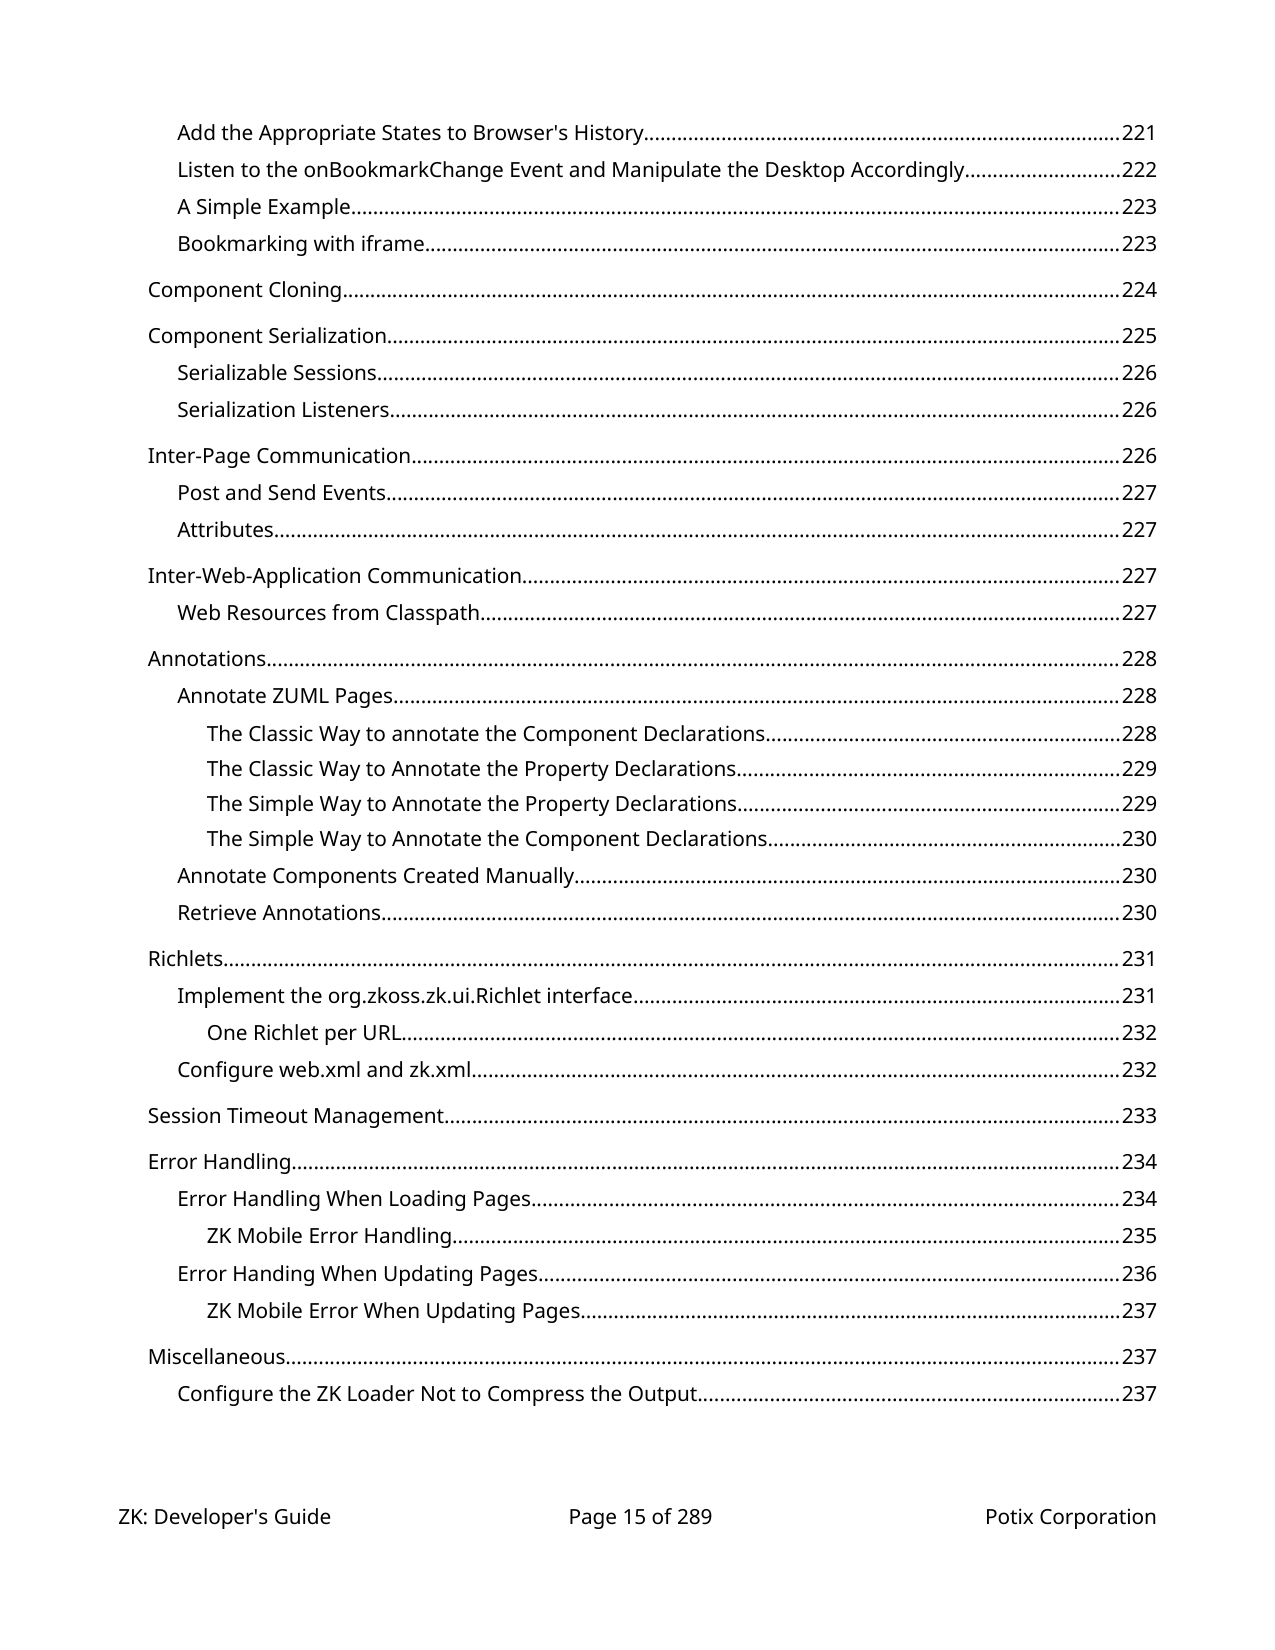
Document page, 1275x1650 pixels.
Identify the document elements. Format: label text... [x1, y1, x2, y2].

text The Classic Way to annotate the Component Declarations 228 [207, 719, 1157, 747]
text Configure the ZK Loader Not to Compress the Output 237 [177, 1379, 1157, 1407]
text Web Resources from Classpath 227 [177, 598, 1157, 627]
text Configure web.xml and zk.xml 232 [177, 1056, 1157, 1084]
text Component Cloning 224 [148, 275, 1157, 303]
text Component Serialization 225 [148, 321, 1157, 349]
text Inter-Page Communication 226 [148, 441, 1157, 469]
text Serialization Listeners 226 [177, 395, 1157, 424]
text Serializable Sessions 226 [177, 358, 1157, 387]
text Listen to the onBookmarkChange Event and Manipulate the Desktop Accordingly 222 [177, 155, 1157, 183]
text ZK Mobile Error Handling 235 [207, 1222, 1157, 1250]
text Post and Send Events 227 [177, 478, 1157, 507]
text Implement the org.zkoss.zk.ui.Richlet interface 231 [177, 981, 1157, 1010]
text Error Handing When Updating Pages 236 [177, 1259, 1157, 1287]
text Annotations 228 [148, 644, 1157, 673]
text Retrieve Annotations 230 [177, 898, 1157, 927]
text The Classic Way to Annotate the Property Declarations 229 [207, 754, 1157, 782]
text Error Handling When Loading Pages 234 [177, 1184, 1157, 1213]
text Session Timeout Management 233 [148, 1102, 1157, 1130]
text The Simple Way to Annotate the Component Declarations 230 [207, 824, 1157, 852]
text ZK Mobile Error When Updating Pages 237 [207, 1296, 1157, 1324]
text Annotate Components Created Manually 230 [177, 861, 1157, 889]
text Inter-Web-Application Communication 227 [148, 561, 1157, 590]
text Error Handling 234 [148, 1147, 1157, 1176]
text One Richlet per URL 232 [207, 1018, 1157, 1047]
text Add the Appropriate States to Browser's History 221 [177, 118, 1157, 146]
text Bookmarking with iframe 223 [177, 229, 1157, 258]
text Annotate ZUML Pages 228 [177, 682, 1157, 710]
text The Simple Way to Annotate the Property Declarations 229 [207, 789, 1157, 817]
text A Simple Example 223 [177, 192, 1157, 221]
text Attributes 227 [177, 516, 1157, 544]
text Miscellaneous 237 [148, 1342, 1157, 1370]
text Richlets 231 [148, 944, 1157, 973]
